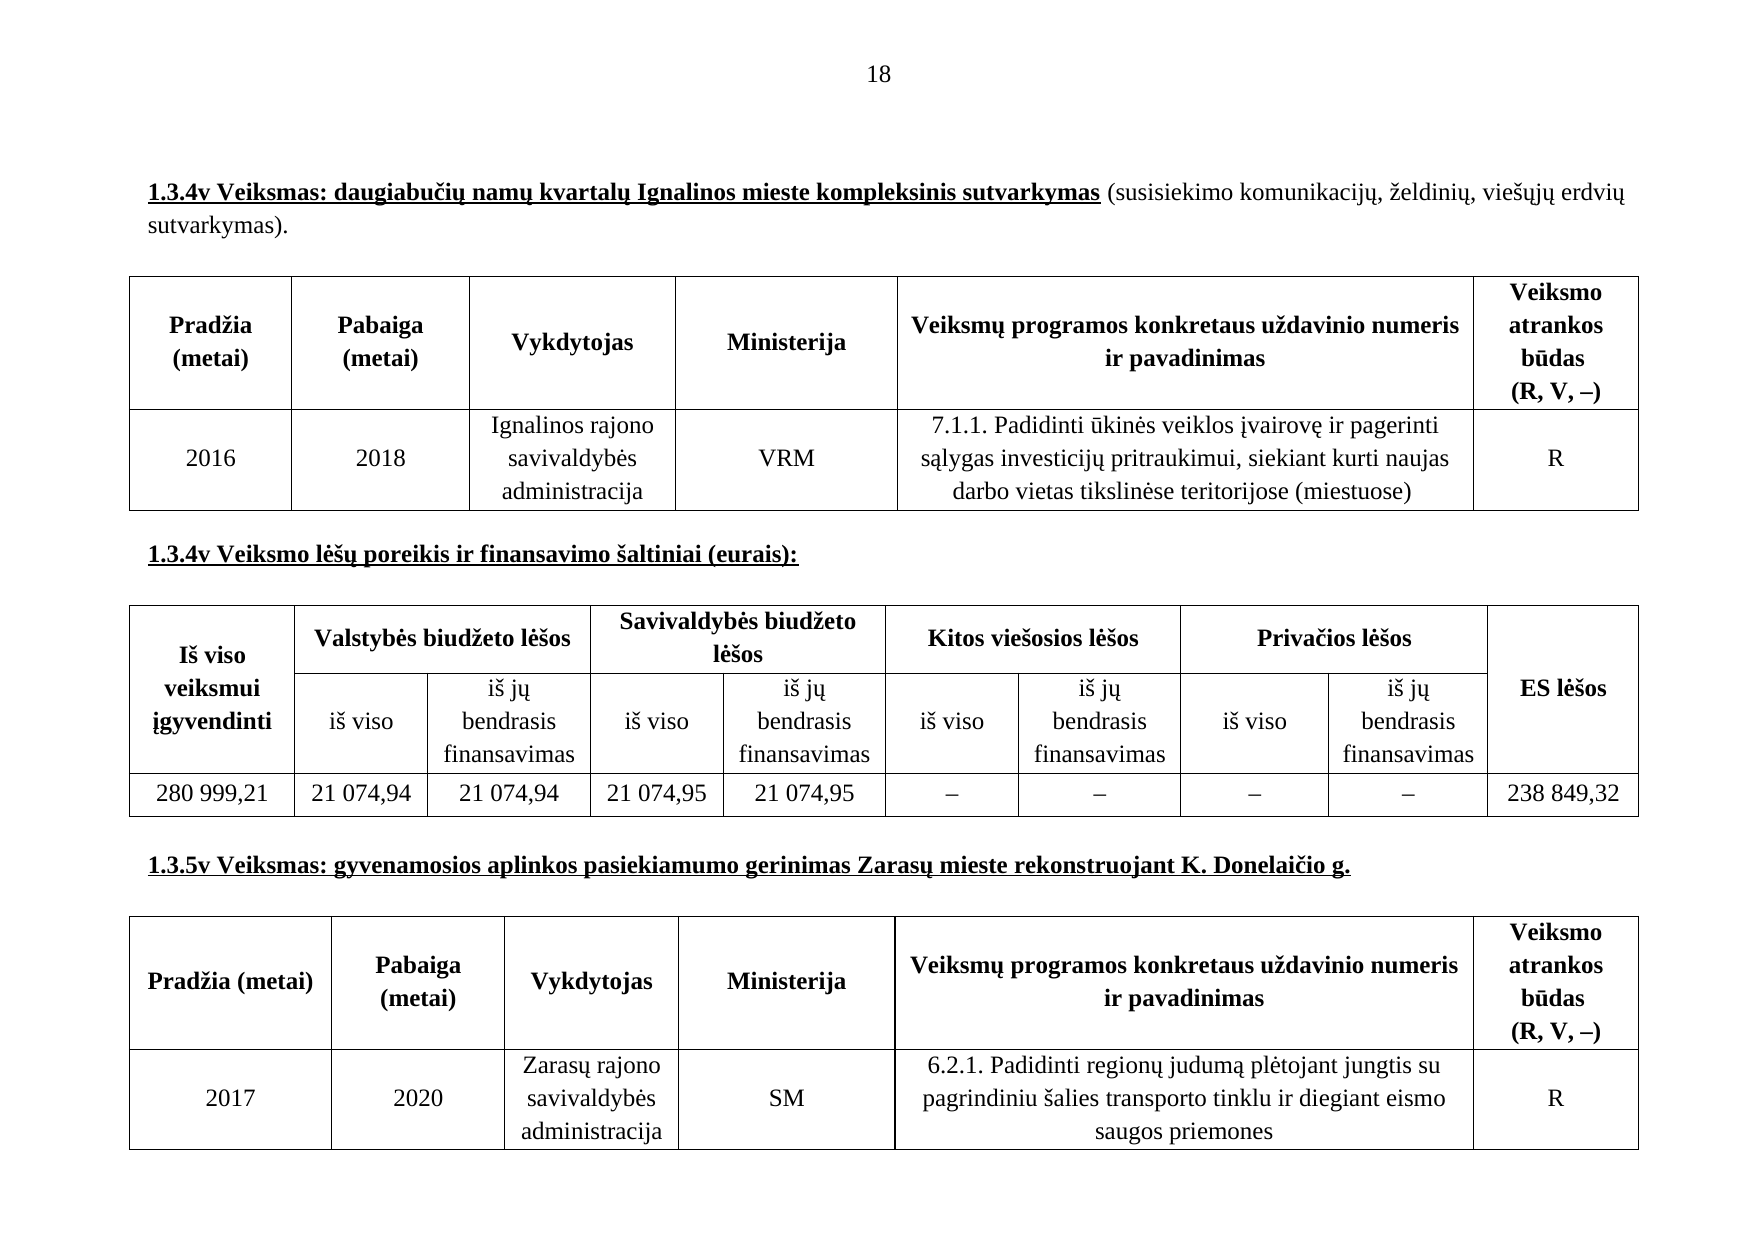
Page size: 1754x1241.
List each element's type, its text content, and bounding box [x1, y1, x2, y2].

table_cell – [886, 774, 1018, 816]
table_header Vykdytojas [505, 917, 678, 1049]
table_cell 2017 [130, 1050, 331, 1149]
table_cell R [1474, 1050, 1638, 1149]
table_header Pabaiga (metai) [292, 277, 469, 409]
table_cell 21 074,95 [591, 774, 723, 816]
table_header Valstybės biudžeto lėšos [295, 606, 590, 672]
table_header Ministerija [676, 277, 897, 409]
table_header Kitos viešosios lėšos [886, 606, 1180, 672]
table_header Ministerija [679, 917, 894, 1049]
table_header Pabaiga (metai) [332, 917, 504, 1049]
table_header Veiksmo atrankos būdas (R, V, –) [1474, 277, 1638, 409]
table_cell 21 074,95 [724, 774, 885, 816]
table_cell 280 999,21 [130, 774, 294, 816]
table_cell 21 074,94 [428, 774, 590, 816]
table_cell – [1181, 774, 1328, 816]
table_cell iš jų bendrasis finansavimas [428, 674, 590, 772]
table_header Veiksmų programos konkretaus uždavinio numeris ir pavadinimas [896, 917, 1473, 1049]
table_cell – [1019, 774, 1180, 816]
table_cell iš viso [1181, 674, 1328, 772]
table_cell 238 849,32 [1488, 774, 1638, 816]
table_header Veiksmo atrankos būdas (R, V, –) [1474, 917, 1638, 1049]
table_header Iš viso veiksmui įgyvendinti [130, 606, 294, 772]
table_cell VRM [676, 410, 897, 509]
table_cell 2016 [130, 410, 291, 509]
table_header Veiksmų programos konkretaus uždavinio numeris ir pavadinimas [898, 277, 1473, 409]
table_cell 6.2.1. Padidinti regionų judumą plėtojant jungtis su pagrindiniu šalies transporto tinklu ir diegiant eismo saugos priemones [896, 1050, 1473, 1149]
table_cell SM [679, 1050, 894, 1149]
table_header Pradžia (metai) [130, 277, 291, 409]
table_header Savivaldybės biudžeto lėšos [591, 606, 885, 672]
table_cell 21 074,94 [295, 774, 427, 816]
table_header Vykdytojas [470, 277, 675, 409]
table_cell iš jų bendrasis finansavimas [1019, 674, 1180, 772]
table_cell iš viso [886, 674, 1018, 772]
table_cell Ignalinos rajono savivaldybės administracija [470, 410, 675, 509]
text 1.3.4v Veiksmas: daugiabučių namų kvartalų Ignalinos mieste kompleksinis sutvarkymas (susisiekimo komunikacijų, želdinių, viešųjų erdvių sutvarkymas). [148, 177, 1639, 239]
table_cell iš viso [591, 674, 723, 772]
text 1.3.4v Veiksmo lėšų poreikis ir finansavimo šaltiniai (eurais): [133, 539, 1639, 568]
table_cell iš viso [295, 674, 427, 772]
text 1.3.5v Veiksmas: gyvenamosios aplinkos pasiekiamumo gerinimas Zarasų mieste rekonstruojant K. Donelaičio g. [118, 850, 1639, 878]
table_cell – [1329, 774, 1487, 816]
table_header ES lėšos [1488, 606, 1638, 772]
table_cell iš jų bendrasis finansavimas [724, 674, 885, 772]
table_cell R [1474, 410, 1638, 509]
table_cell 2018 [292, 410, 469, 509]
table_cell 7.1.1. Padidinti ūkinės veiklos įvairovę ir pagerinti sąlygas investicijų pritraukimui, siekiant kurti naujas darbo vietas tikslinėse teritorijose (miestuose) [898, 410, 1473, 509]
table_header Privačios lėšos [1181, 606, 1487, 672]
table_header Pradžia (metai) [130, 917, 331, 1049]
table_cell iš jų bendrasis finansavimas [1329, 674, 1487, 772]
table_cell Zarasų rajono savivaldybės administracija [505, 1050, 678, 1149]
table_cell 2020 [332, 1050, 504, 1149]
